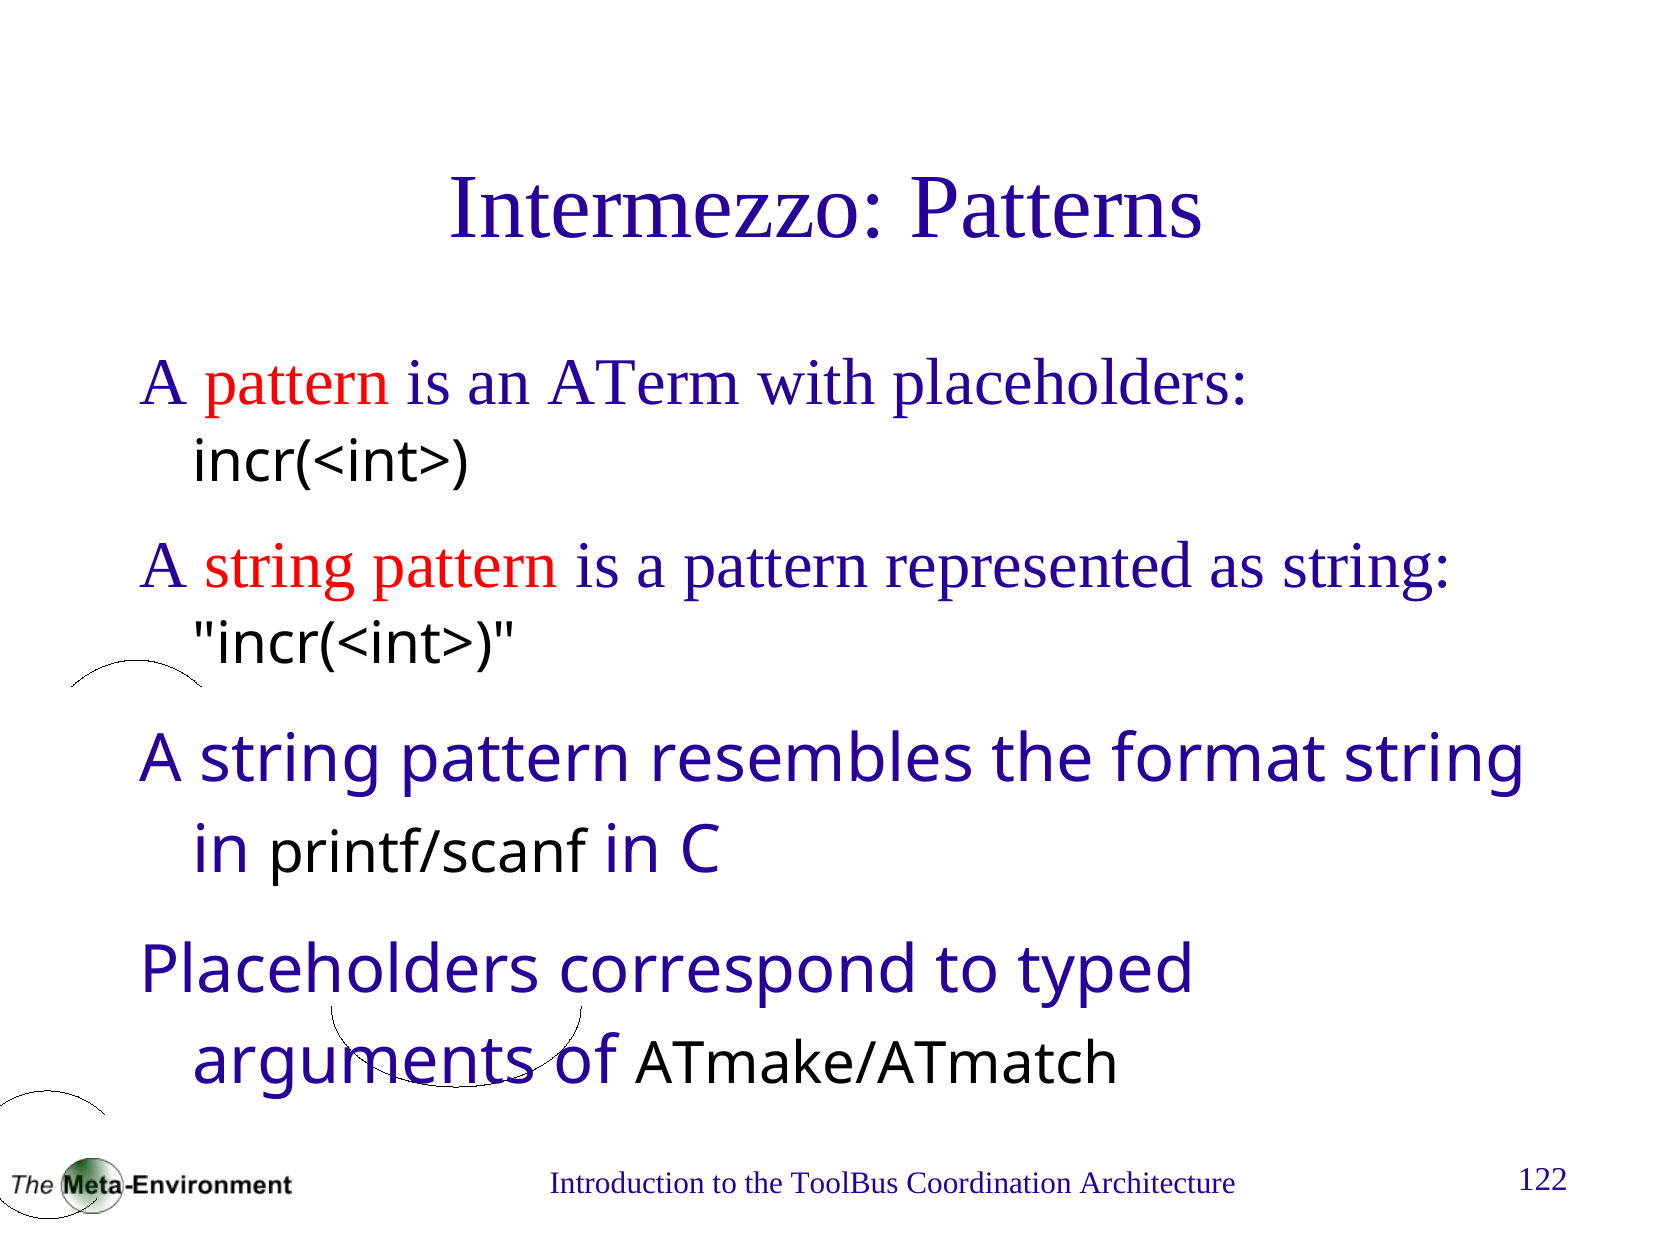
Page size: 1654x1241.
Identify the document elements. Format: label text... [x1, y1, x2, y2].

picture [12, 1158, 292, 1214]
list A pattern is an ATerm with placeholders: incr(<int>) A string pattern is a pattern represented as string: "incr(<int>)" A string pattern resembles the format string in printf/scanf in C Placeholders correspond to typed arguments of ATmake/ATmatch [121, 344, 1534, 1127]
title Intermezzo: Patterns [121, 102, 1534, 311]
